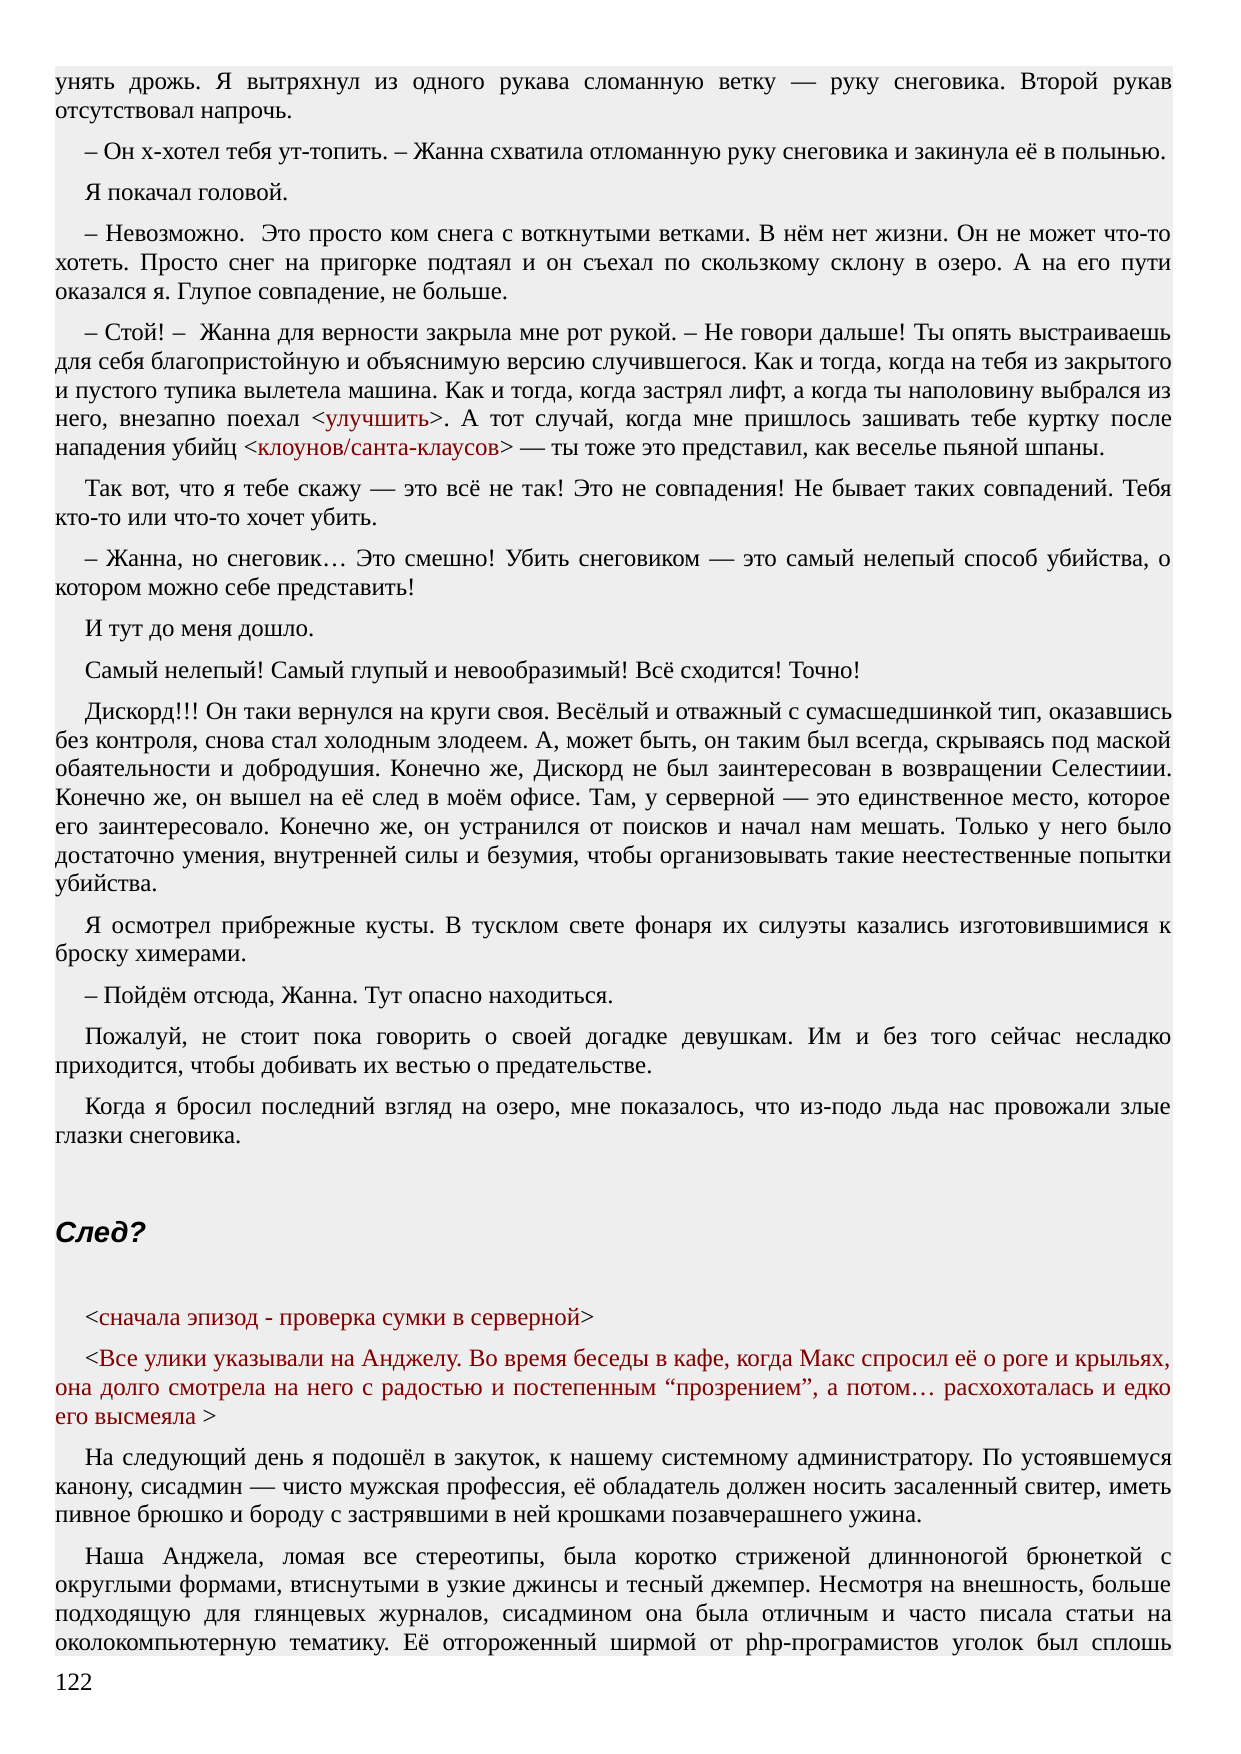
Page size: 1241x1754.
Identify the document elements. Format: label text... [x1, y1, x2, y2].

text Самый нелепый! Самый глупый и невообразимый! Всё сходится! Точно! [55, 655, 1173, 683]
text – Стой! – Жанна для верности закрыла мне рот рукой. – Не говори дальше! Ты опять выстраиваешь для себя благопристойную и объяснимую версию случившегося. Как и тогда, когда на тебя из закрытого и пустого тупика вылетела машина. Как и тогда, когда застрял лифт, а когда ты наполовину выбрался из него, внезапно поехал <улучшить>. А тот случай, когда мне пришлось зашивать тебе куртку после нападения убийц <клоунов/санта-клаусов> — ты тоже это представил, как веселье пьяной шпаны. [55, 317, 1173, 461]
text Пожалуй, не стоит пока говорить о своей догадке девушкам. Им и без того сейчас несладко приходится, чтобы добивать их вестью о предательстве. [55, 1021, 1173, 1078]
text <сначала эпизод - проверка сумки в серверной> [55, 1302, 1173, 1331]
text – Пойдём отсюда, Жанна. Тут опасно находиться. [55, 980, 1173, 1008]
text Я осмотрел прибрежные кусты. В тусклом свете фонаря их силуэты казались изготовившимися к броску химерами. [55, 910, 1173, 967]
text – Невозможно. Это просто ком снега с воткнутыми ветками. В нём нет жизни. Он не может что-то хотеть. Просто снег на пригорке подтаял и он съехал по скользкому склону в озеро. А на его пути оказался я. Глупое совпадение, не больше. [55, 218, 1173, 305]
text И тут до меня дошло. [55, 613, 1173, 642]
text унять дрожь. Я вытряхнул из одного рукава сломанную ветку — руку снеговика. Второй рукав отсутствовал напрочь. [55, 66, 1173, 123]
text Когда я бросил последний взгляд на озеро, мне показалось, что из-подо льда нас провожали злые глазки снеговика. [55, 1091, 1173, 1148]
text <Все улики указывали на Анджелу. Во время беседы в кафе, когда Макс спросил её о роге и крыльях, она долго смотрела на него с радостью и постепенным “прозрением”, а потом… расхохоталась и едко его высмеяла > [55, 1343, 1173, 1429]
text Наша Анджела, ломая все стереотипы, была коротко стриженой длинноногой брюнеткой с округлыми формами, втиснутыми в узкие джинсы и тесный джемпер. Несмотря на внешность, больше подходящую для глянцевых журналов, сисадмином она была отличным и часто писала статьи на околокомпьютерную тематику. Её отгороженный ширмой от php-програмистов уголок был сплошь [55, 1541, 1173, 1656]
text Дискорд!!! Он таки вернулся на круги своя. Весёлый и отважный с сумасшедшинкой тип, оказавшись без контроля, снова стал холодным злодеем. А, может быть, он таким был всегда, скрываясь под маской обаятельности и добродушия. Конечно же, Дискорд не был заинтересован в возвращении Селестиии. Конечно же, он вышел на её след в моём офисе. Там, у серверной — это единственное место, которое его заинтересовало. Конечно же, он устранился от поисков и начал нам мешать. Только у него было достаточно умения, внутренней силы и безумия, чтобы организовывать такие неестественные попытки убийства. [55, 696, 1173, 897]
text На следующий день я подошёл в закуток, к нашему системному администратору. По устоявшемуся канону, сисадмин — чисто мужская профессия, её обладатель должен носить засаленный свитер, иметь пивное брюшко и бороду с застрявшими в ней крошками позавчерашнего ужина. [55, 1442, 1173, 1528]
subtitle След? [55, 1215, 1173, 1248]
text Так вот, что я тебе скажу — это всё не так! Это не совпадения! Не бывает таких совпадений. Тебя кто-то или что-то хочет убить. [55, 473, 1173, 531]
text – Он х-хотел тебя ут-топить. – Жанна схватила отломанную руку снеговика и закинула её в полынью. [55, 136, 1173, 165]
text – Жанна, но снеговик… Это смешно! Убить снеговиком — это самый нелепый способ убийства, о котором можно себе представить! [55, 543, 1173, 601]
text Я покачал головой. [55, 177, 1173, 206]
